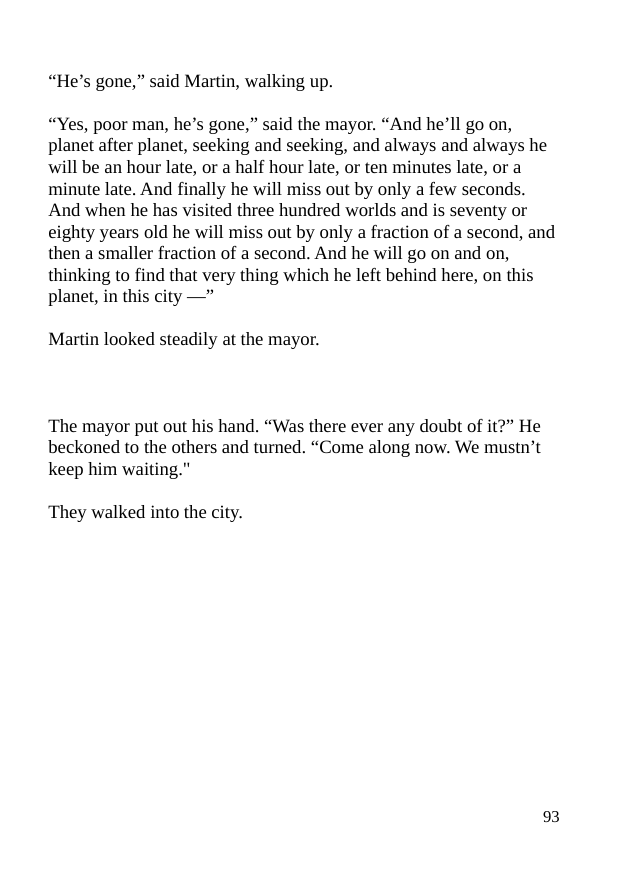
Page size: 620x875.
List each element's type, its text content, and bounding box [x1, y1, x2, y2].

text “He’s gone,” said Martin, walking up. “Yes, poor man, he’s gone,” said the mayor. “And he’ll go on, planet after planet, seeking and seeking, and always and always he will be an hour late, or a half hour late, or ten minutes late, or a minute late. And finally he will miss out by only a few seconds. And when he has visited three hundred worlds and is seventy or eighty years old he will miss out by only a fraction of a second, and then a smaller fraction of a second. And he will go on and on, thinking to find that very thing which he left behind here, on this planet, in this city —” Martin looked steadily at the mayor. The mayor put out his hand. “Was there ever any doubt of it?” He beckoned to the others and turned. “Come along now. We mustn’t keep him waiting." They walked into the city. [48, 48, 559, 522]
